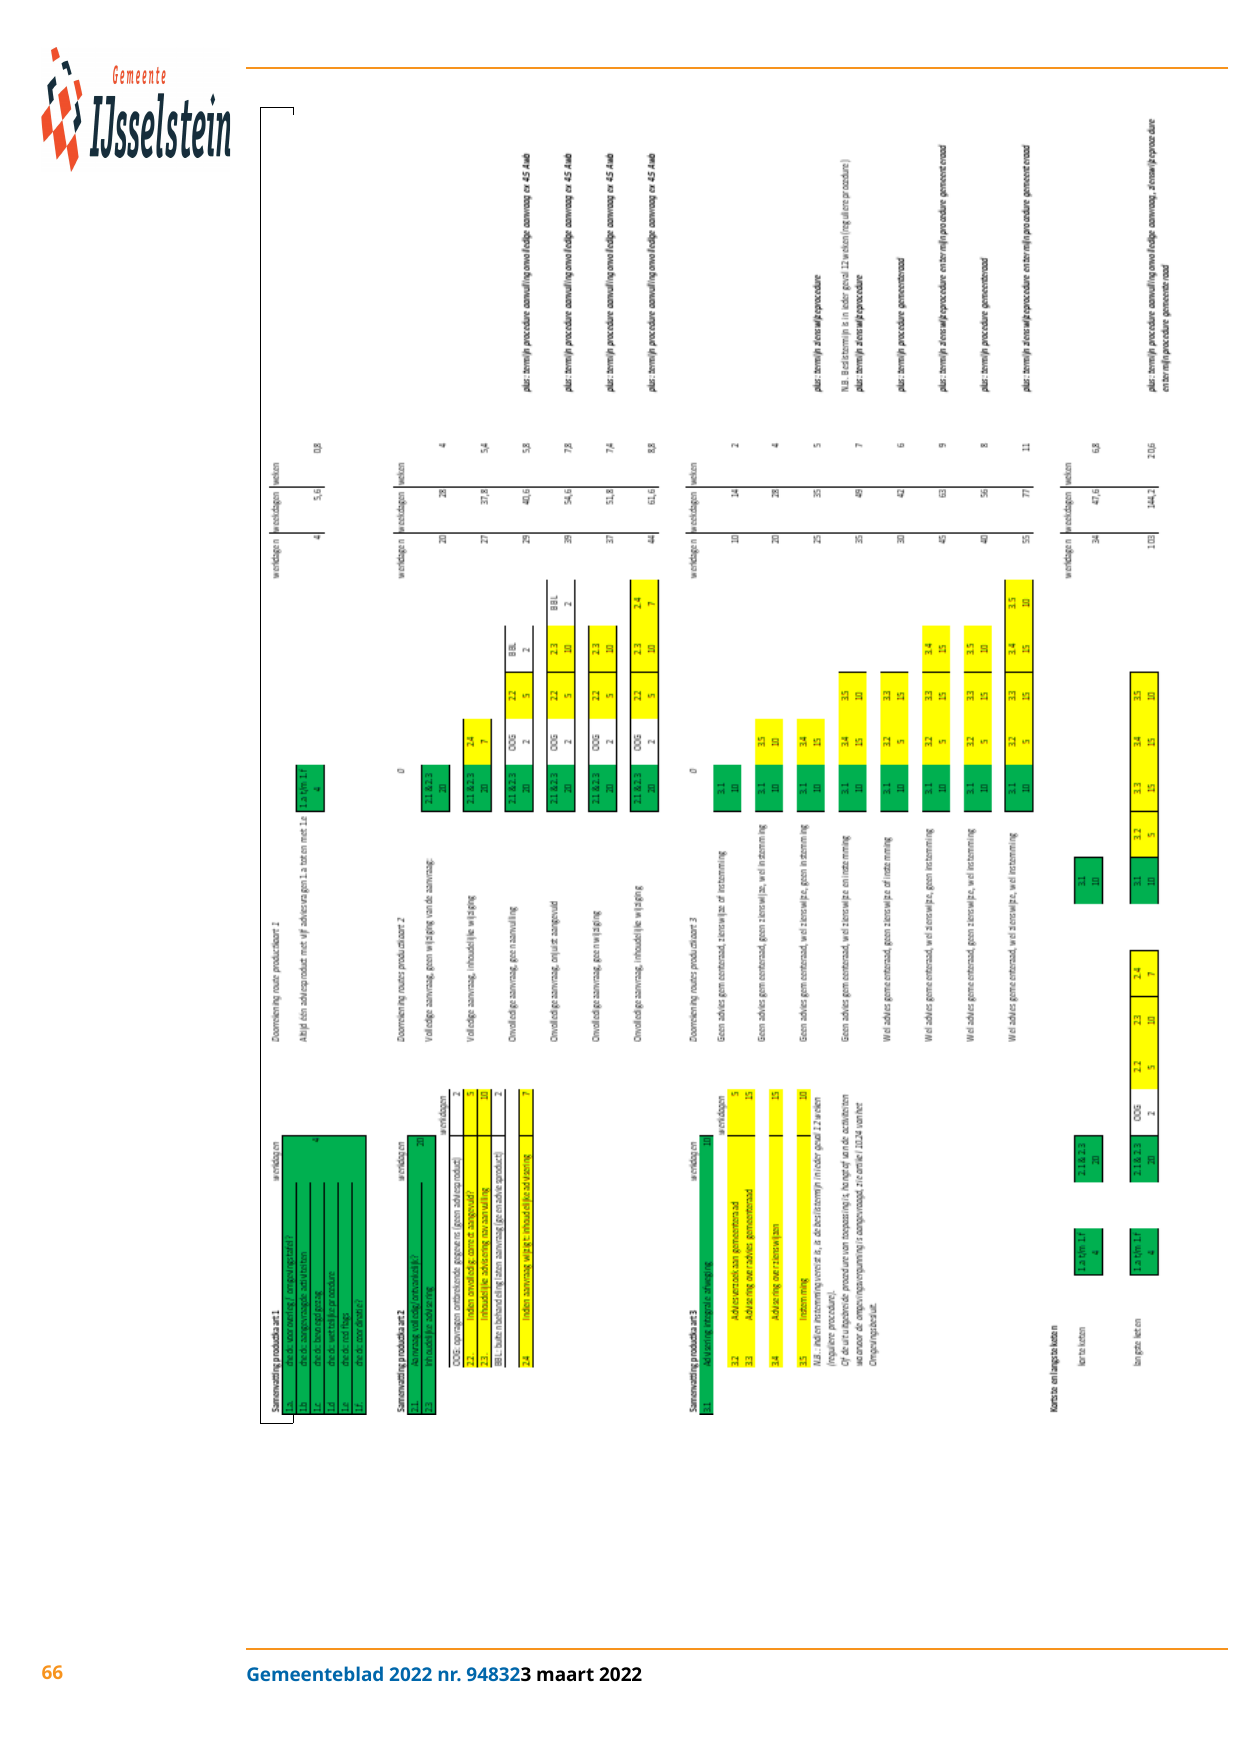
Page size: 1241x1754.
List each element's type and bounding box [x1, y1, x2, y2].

picture [41, 47, 231, 172]
picture [268, 115, 1173, 1415]
